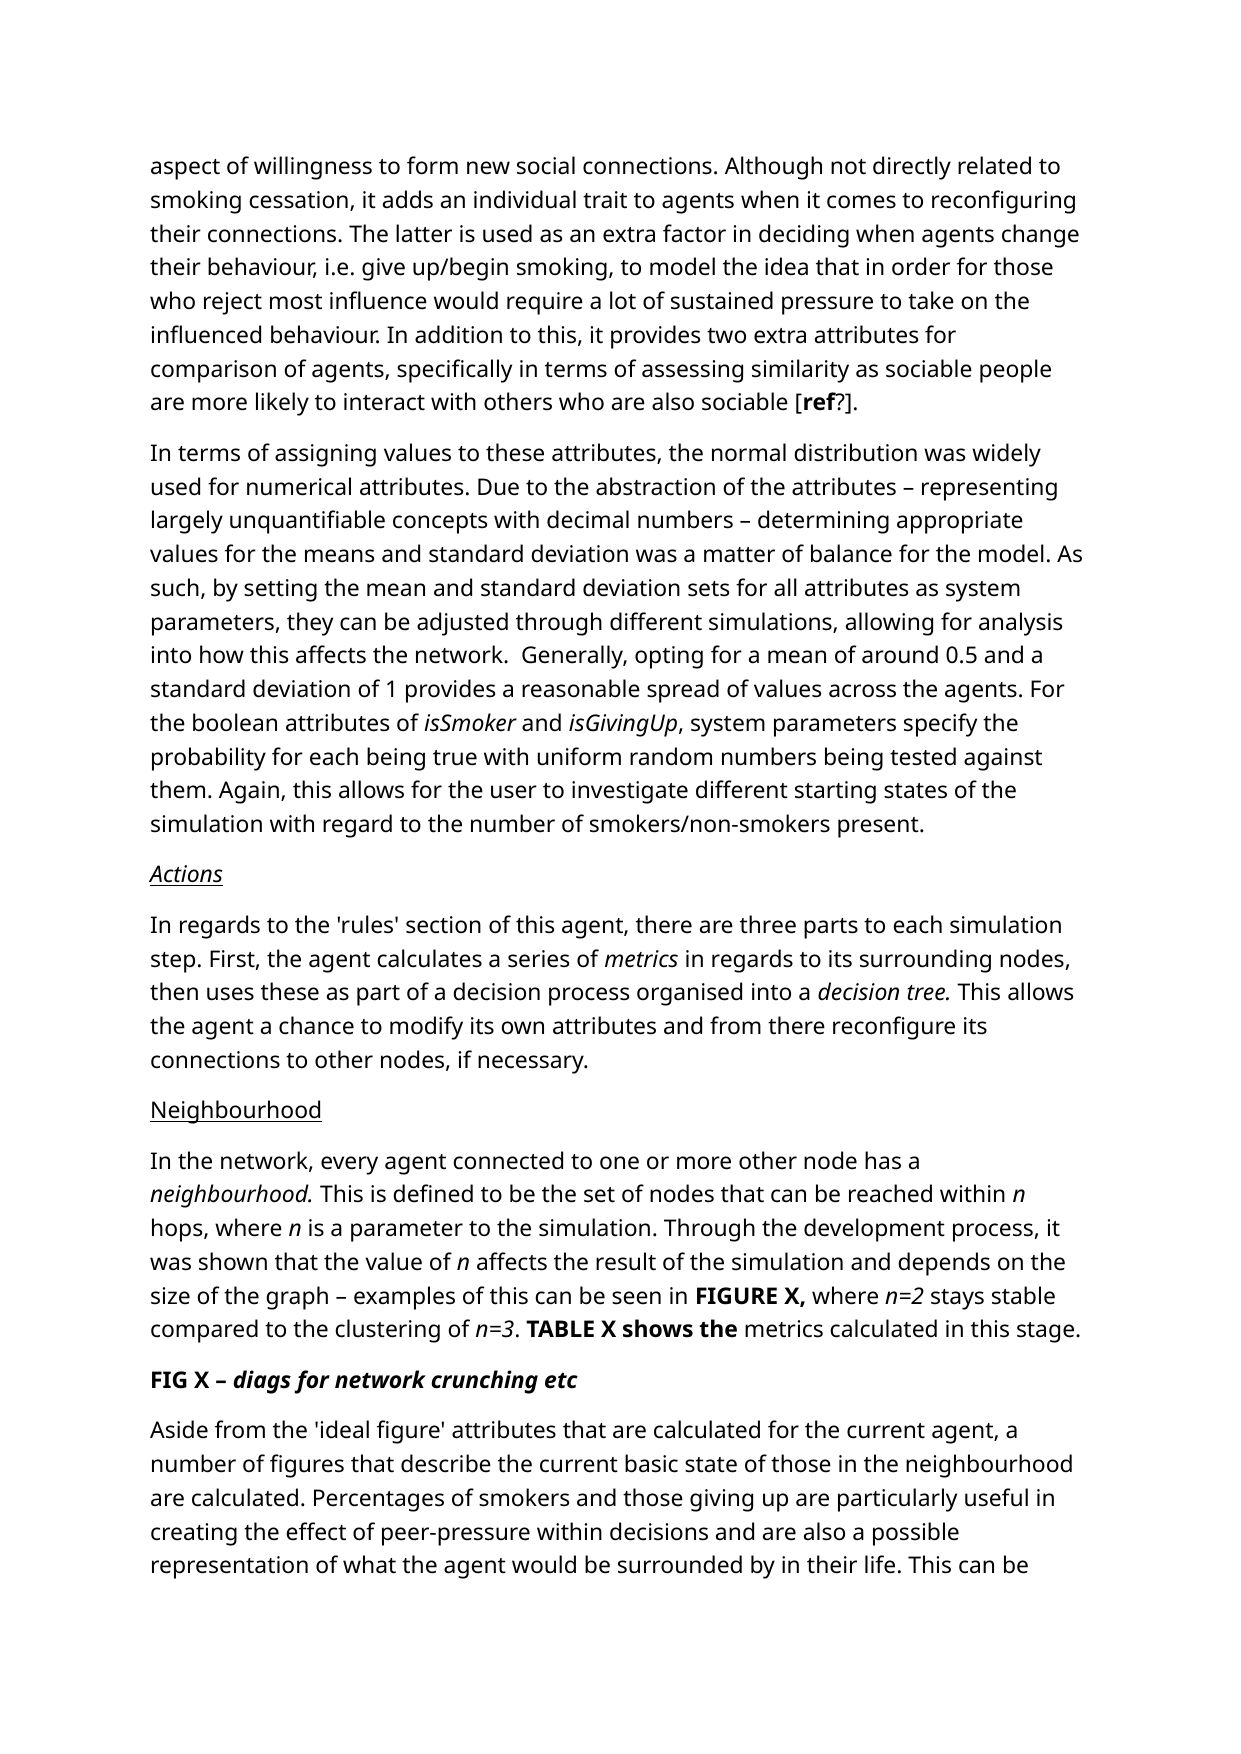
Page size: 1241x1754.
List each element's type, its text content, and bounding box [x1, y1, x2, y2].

text FIG X – diags for network crunching etc [150, 1364, 1090, 1395]
text Neighbourhood [150, 1094, 1090, 1125]
text Aside from the 'ideal figure' attributes that are calculated for the current agent, a number of figures that describe the current basic state of those in the neighbourhood are calculated. Percentages of smokers and those giving up are particularly useful in creating the effect of peer-pressure within decisions and are also a possible representation of what the agent would be surrounded by in their life. This can be [150, 1414, 1090, 1580]
text Actions [150, 858, 1090, 889]
text aspect of willingness to form new social connections. Although not directly related to smoking cessation, it adds an individual trait to agents when it comes to reconfiguring their connections. The latter is used as an extra factor in deciding when agents change their behaviour, i.e. give up/begin smoking, to model the idea that in order for those who reject most influence would require a lot of sustained pressure to take on the influenced behaviour. In addition to this, it provides two extra attributes for comparison of agents, specifically in terms of assessing similarity as sociable people are more likely to interact with others who are also sociable [ref?]. [150, 150, 1090, 417]
text In the network, every agent connected to one or more other node has a neighbourhood. This is defined to be the set of nodes that can be reached within n hops, where n is a parameter to the simulation. Through the development process, it was shown that the value of n affects the result of the simulation and depends on the size of the graph – examples of this can be seen in FIGURE X, where n=2 stays stable compared to the clustering of n=3. TABLE X shows the metrics calculated in this stage. [150, 1144, 1090, 1344]
text In regards to the 'rules' section of this agent, there are three parts to each simulation step. First, the agent calculates a series of metrics in regards to its surrounding nodes, then uses these as part of a decision process organised into a decision tree. This allows the agent a chance to modify its own attributes and from there reconfigure its connections to other nodes, if necessary. [150, 909, 1090, 1075]
text In terms of assigning values to these attributes, the normal distribution was widely used for numerical attributes. Due to the abstraction of the attributes – representing largely unquantifiable concepts with decimal numbers – determining appropriate values for the means and standard deviation was a matter of balance for the model. As such, by setting the mean and standard deviation sets for all attributes as system parameters, they can be adjusted through different simulations, allowing for analysis into how this affects the network. Generally, opting for a mean of around 0.5 and a standard deviation of 1 provides a reasonable spread of values across the agents. For the boolean attributes of isSmoker and isGivingUp, system parameters specify the probability for each being true with uniform random numbers being tested against them. Again, this allows for the user to investigate different starting states of the simulation with regard to the number of smokers/non-smokers present. [150, 437, 1090, 839]
